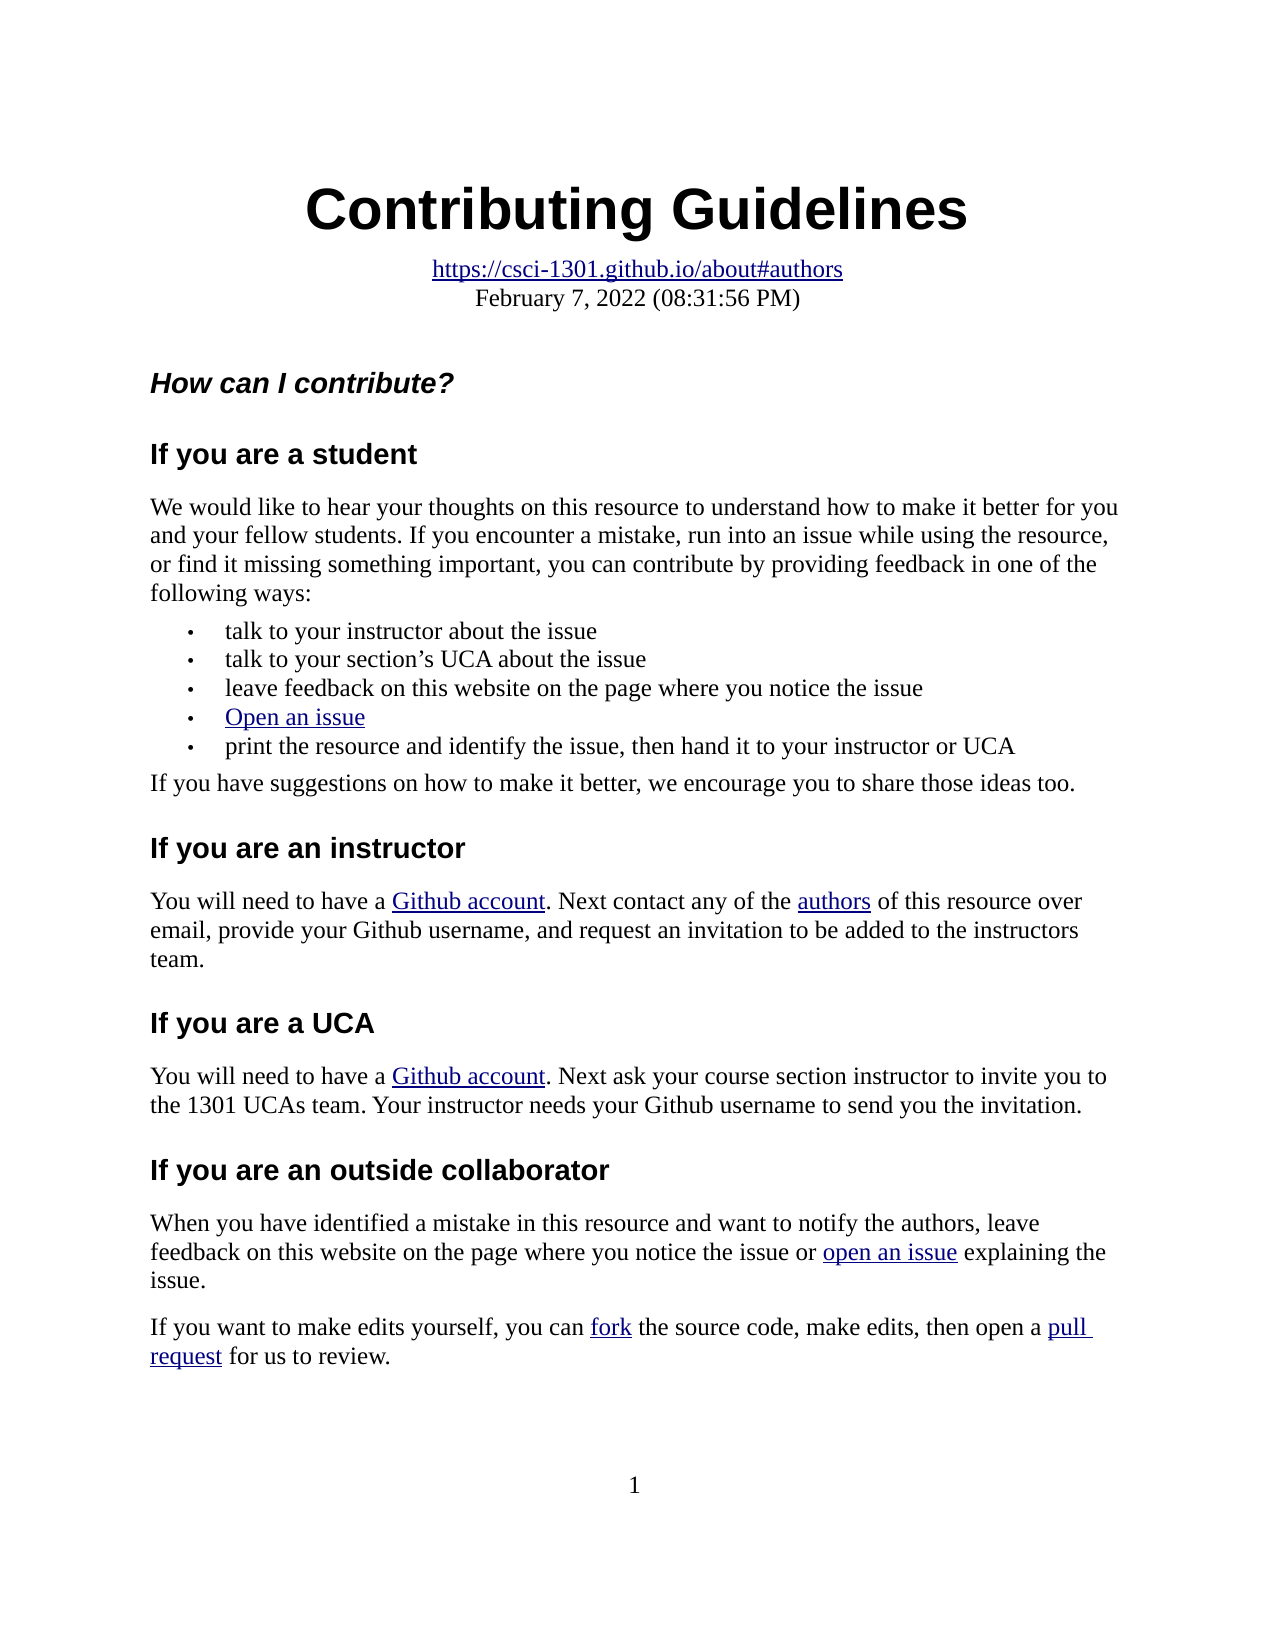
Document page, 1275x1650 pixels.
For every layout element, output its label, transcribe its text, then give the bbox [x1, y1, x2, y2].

text When you have identified a mistake in this resource and want to notify the authors, leave feedback on this website on the page where you notice the issue or open an issue explaining the issue. [150, 1208, 1125, 1294]
list talk to your section’s UCA about the issue [187, 644, 1125, 673]
list Open an issue [187, 702, 1125, 731]
text If you have suggestions on how to make it better, we encourage you to share those ideas too. [150, 768, 1125, 797]
text You will need to have a Github account. Next contact any of the authors of this resource over email, provide your Github username, and request an invitation to be added to the instructors team. [150, 886, 1125, 972]
subtitle If you are a student [150, 437, 1125, 470]
list print the resource and identify the issue, then hand it to your instructor or UCA [187, 731, 1125, 759]
subtitle If you are an outside collaborator [150, 1153, 1125, 1186]
text February 7, 2022 (08:31:56 PM) [150, 283, 1125, 312]
list talk to your instructor about the issue [187, 616, 1125, 644]
text We would like to hear your thoughts on this resource to understand how to make it better for you and your fellow students. If you encounter a mistake, run into an issue while using the resource, or find it missing something important, you can contribute by providing feedback in one of the following ways: [150, 492, 1125, 607]
text You will need to have a Github account. Next ask your course section instructor to invite you to the 1301 UCAs team. Your instructor needs your Github username to send you the invitation. [150, 1061, 1125, 1119]
text https://csci-1301.github.io/about#authors [150, 254, 1125, 283]
subtitle How can I contribute? [150, 366, 1125, 399]
list leave feedback on this website on the page where you notice the issue [187, 673, 1125, 702]
text If you want to make edits yourself, you can fork the source code, make edits, then open a pull request for us to review. [150, 1312, 1125, 1369]
subtitle If you are an instructor [150, 831, 1125, 865]
title Contributing Guidelines [150, 175, 1125, 242]
subtitle If you are a UCA [150, 1006, 1125, 1040]
